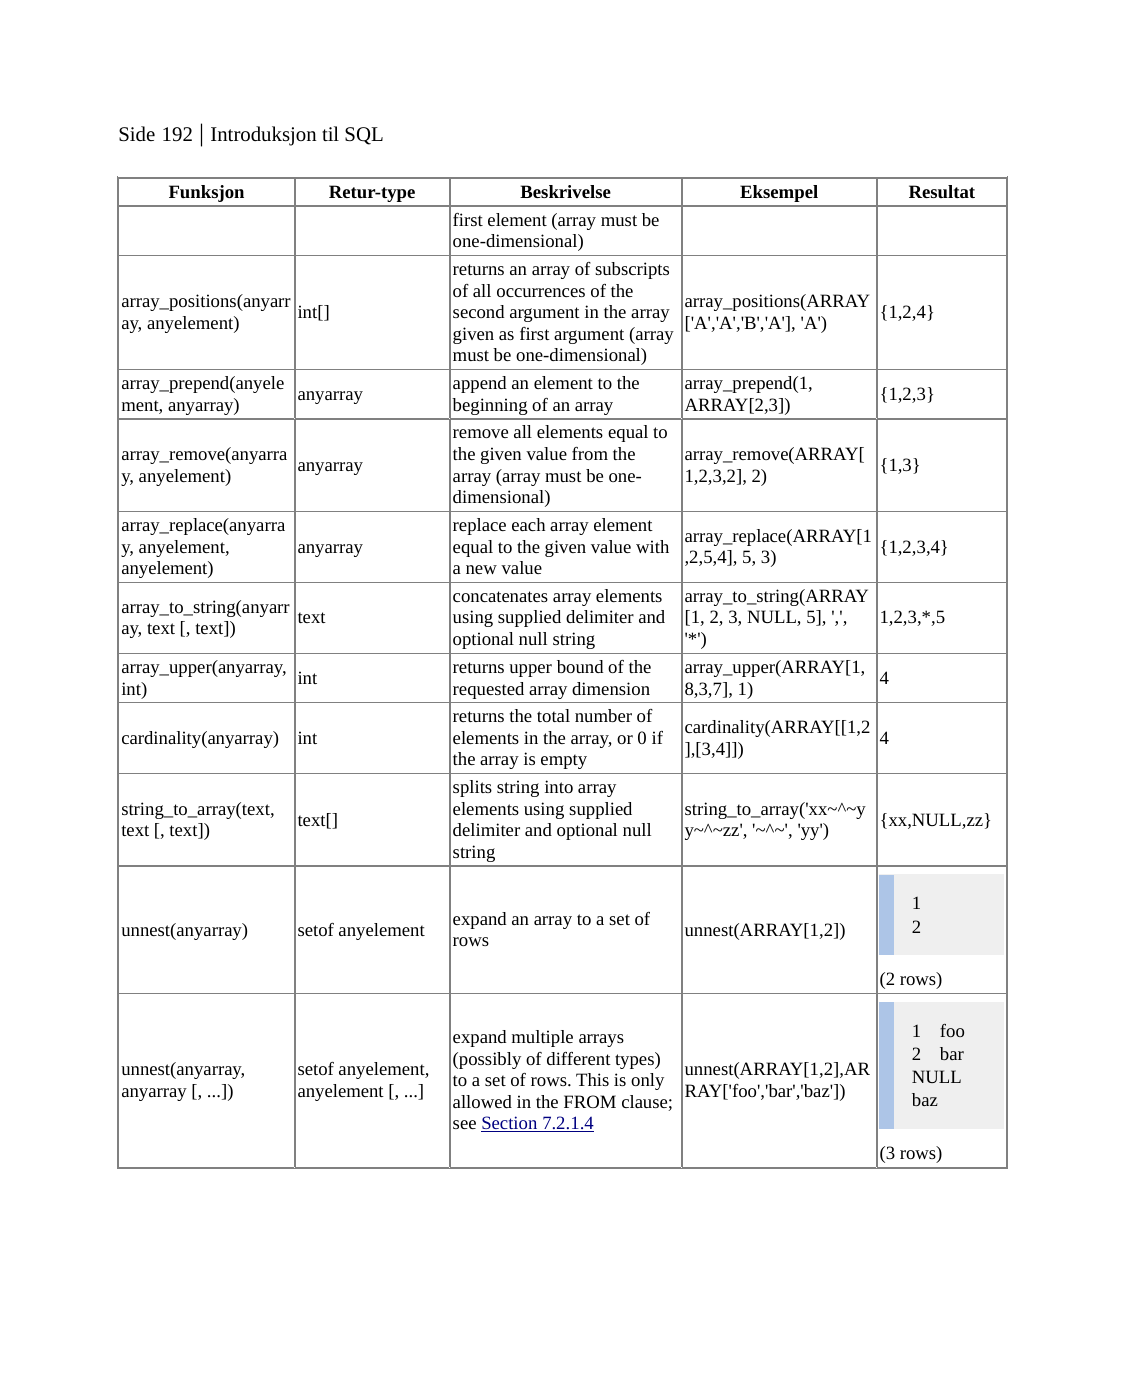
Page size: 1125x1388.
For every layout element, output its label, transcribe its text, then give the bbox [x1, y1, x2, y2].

table_cell int [296, 654, 449, 702]
table_cell {xx,NULL,zz} [878, 774, 1006, 865]
table_cell array_upper(anyarray, int) [119, 654, 294, 702]
table_cell [296, 207, 449, 255]
table_cell {1,3} [878, 420, 1006, 511]
table_cell returns an array of subscripts of all occurrences of the second argument in the array given as first argument (array must be one-dimensional) [451, 256, 681, 369]
table_cell first element (array must be one-dimensional) [451, 207, 681, 255]
table_cell text[] [296, 774, 449, 865]
table_cell returns the total number of elements in the array, or 0 if the array is empty [451, 703, 681, 773]
table_cell append an element to the beginning of an array [451, 370, 681, 418]
table_header Beskrivelse [451, 179, 681, 205]
table_cell anyarray [296, 420, 449, 511]
table_cell int[] [296, 256, 449, 369]
table_header Funksjon [119, 179, 294, 205]
table_cell remove all elements equal to the given value from the array (array must be one-dimensional) [451, 420, 681, 511]
table_cell setof anyelement, anyelement [, ...] [296, 994, 449, 1167]
table_cell [878, 207, 1006, 255]
table_cell 1 2 (2 rows) [878, 867, 1006, 993]
table_cell unnest(anyarray, anyarray [, ...]) [119, 994, 294, 1167]
table_cell int [296, 703, 449, 773]
table_cell [683, 207, 876, 255]
table_cell expand an array to a set of rows [451, 867, 681, 993]
table_cell returns upper bound of the requested array dimension [451, 654, 681, 702]
table_cell splits string into array elements using supplied delimiter and optional null string [451, 774, 681, 865]
table_cell anyarray [296, 512, 449, 582]
table_cell setof anyelement [296, 867, 449, 993]
table_cell string_to_array('xx~^~yy~^~zz', '~^~', 'yy') [683, 774, 876, 865]
table_cell array_positions(anyarray, anyelement) [119, 256, 294, 369]
table_cell array_positions(ARRAY['A','A','B','A'], 'A') [683, 256, 876, 369]
table_cell string_to_array(text, text [, text]) [119, 774, 294, 865]
table_header Eksempel [683, 179, 876, 205]
table_cell array_upper(ARRAY[1,8,3,7], 1) [683, 654, 876, 702]
table_cell text [296, 583, 449, 652]
table_cell array_remove(anyarray, anyelement) [119, 420, 294, 511]
table_header Resultat [878, 179, 1006, 205]
table_cell concatenates array elements using supplied delimiter and optional null string [451, 583, 681, 652]
table_cell 4 [878, 654, 1006, 702]
table_cell 1,2,3,*,5 [878, 583, 1006, 652]
table_header Retur-type [296, 179, 449, 205]
table_cell replace each array element equal to the given value with a new value [451, 512, 681, 582]
table_cell array_prepend(anyelement, anyarray) [119, 370, 294, 418]
table_cell {1,2,3} [878, 370, 1006, 418]
table_cell cardinality(ARRAY[[1,2],[3,4]]) [683, 703, 876, 773]
table_cell 4 [878, 703, 1006, 773]
table_cell anyarray [296, 370, 449, 418]
table_cell array_replace(anyarray, anyelement, anyelement) [119, 512, 294, 582]
table_cell unnest(anyarray) [119, 867, 294, 993]
table_cell [119, 207, 294, 255]
table_cell expand multiple arrays (possibly of different types) to a set of rows. This is only allowed in the FROM clause; see Section 7.2.1.4 [451, 994, 681, 1167]
table_cell unnest(ARRAY[1,2]) [683, 867, 876, 993]
table_cell array_prepend(1, ARRAY[2,3]) [683, 370, 876, 418]
table_cell array_replace(ARRAY[1,2,5,4], 5, 3) [683, 512, 876, 582]
table_cell 1 foo 2 bar NULL baz (3 rows) [878, 994, 1006, 1167]
table_cell array_remove(ARRAY[1,2,3,2], 2) [683, 420, 876, 511]
table_cell array_to_string(ARRAY[1, 2, 3, NULL, 5], ',', '*') [683, 583, 876, 652]
table_cell array_to_string(anyarray, text [, text]) [119, 583, 294, 652]
table_cell {1,2,3,4} [878, 512, 1006, 582]
table_cell cardinality(anyarray) [119, 703, 294, 773]
table_cell unnest(ARRAY[1,2],ARRAY['foo','bar','baz']) [683, 994, 876, 1167]
table_cell {1,2,4} [878, 256, 1006, 369]
